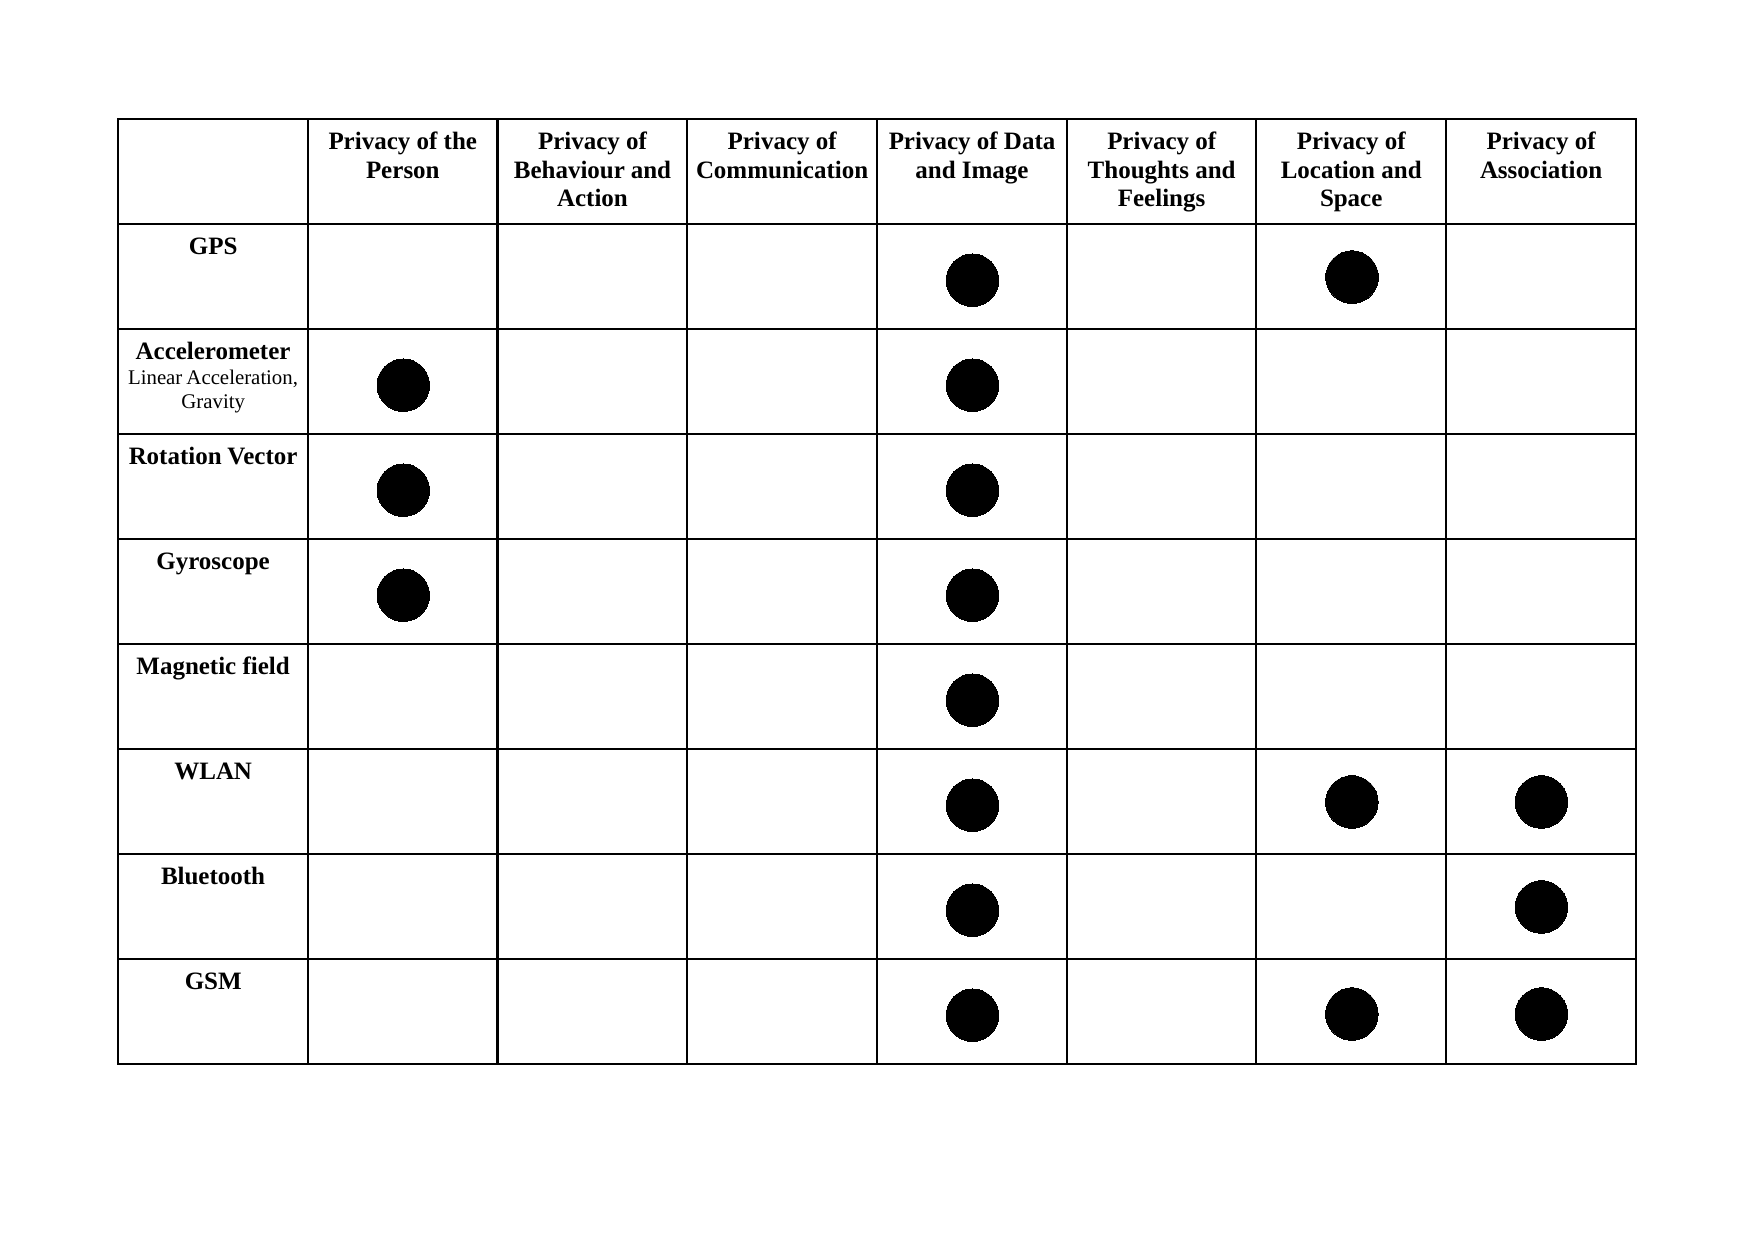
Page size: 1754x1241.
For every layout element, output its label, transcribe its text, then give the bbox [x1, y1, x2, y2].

table_header Privacy of Thoughts and Feelings [1068, 120, 1255, 223]
table_cell [688, 330, 876, 433]
table_cell [688, 645, 876, 748]
table_cell [499, 225, 686, 328]
table_cell [1068, 330, 1255, 433]
table_cell [1447, 540, 1635, 643]
table_cell [1068, 540, 1255, 643]
table_cell [1257, 960, 1445, 1063]
table_header [119, 120, 307, 223]
table_cell [688, 225, 876, 328]
table_cell [1068, 435, 1255, 538]
table_cell Bluetooth [119, 855, 307, 958]
table_cell [499, 540, 686, 643]
table_cell Rotation Vector [119, 435, 307, 538]
table_cell [309, 435, 496, 538]
table_cell [309, 540, 496, 643]
table_cell [1257, 435, 1445, 538]
table_header Privacy of Data and Image [878, 120, 1066, 223]
table_cell [309, 225, 496, 328]
table_cell [1068, 750, 1255, 853]
table_cell [1068, 855, 1255, 958]
table_cell [1257, 855, 1445, 958]
table_header Privacy of Association [1447, 120, 1635, 223]
table_header Privacy of Communication [688, 120, 876, 223]
table_cell [1447, 330, 1635, 433]
table_cell [1257, 330, 1445, 433]
table_cell [309, 960, 496, 1063]
table_cell [309, 330, 496, 433]
table_cell [878, 645, 1066, 748]
table_cell [688, 435, 876, 538]
table_cell [1257, 645, 1445, 748]
table_cell [878, 225, 1066, 328]
table_cell [878, 540, 1066, 643]
table_cell [1447, 435, 1635, 538]
table_cell WLAN [119, 750, 307, 853]
table_cell [688, 540, 876, 643]
table_header Privacy of the Person [309, 120, 496, 223]
table_cell [688, 750, 876, 853]
table_cell [1447, 960, 1635, 1063]
table_cell [1447, 645, 1635, 748]
table_cell GSM [119, 960, 307, 1063]
table_cell [878, 330, 1066, 433]
table_cell [1257, 750, 1445, 853]
table_cell [878, 435, 1066, 538]
table_cell [499, 960, 686, 1063]
table_cell [499, 750, 686, 853]
table_cell Gyroscope [119, 540, 307, 643]
table_cell [499, 855, 686, 958]
table_cell [688, 855, 876, 958]
table_cell [1447, 855, 1635, 958]
table_cell [1447, 225, 1635, 328]
table_cell Accelerometer Linear Acceleration, Gravity [119, 330, 307, 433]
table_cell [1068, 645, 1255, 748]
table_cell [878, 855, 1066, 958]
table_cell [499, 645, 686, 748]
table_cell [1257, 540, 1445, 643]
table_cell [878, 960, 1066, 1063]
table_cell [1068, 225, 1255, 328]
table_cell [309, 750, 496, 853]
table_header Privacy of Location and Space [1257, 120, 1445, 223]
table_cell Magnetic field [119, 645, 307, 748]
table_cell GPS [119, 225, 307, 328]
table_cell [878, 750, 1066, 853]
table_cell [1447, 750, 1635, 853]
table_cell [1257, 225, 1445, 328]
table_cell [688, 960, 876, 1063]
table_cell [499, 330, 686, 433]
table_cell [309, 855, 496, 958]
table_cell [309, 645, 496, 748]
table_header Privacy of Behaviour and Action [499, 120, 686, 223]
table_cell [499, 435, 686, 538]
table_cell [1068, 960, 1255, 1063]
